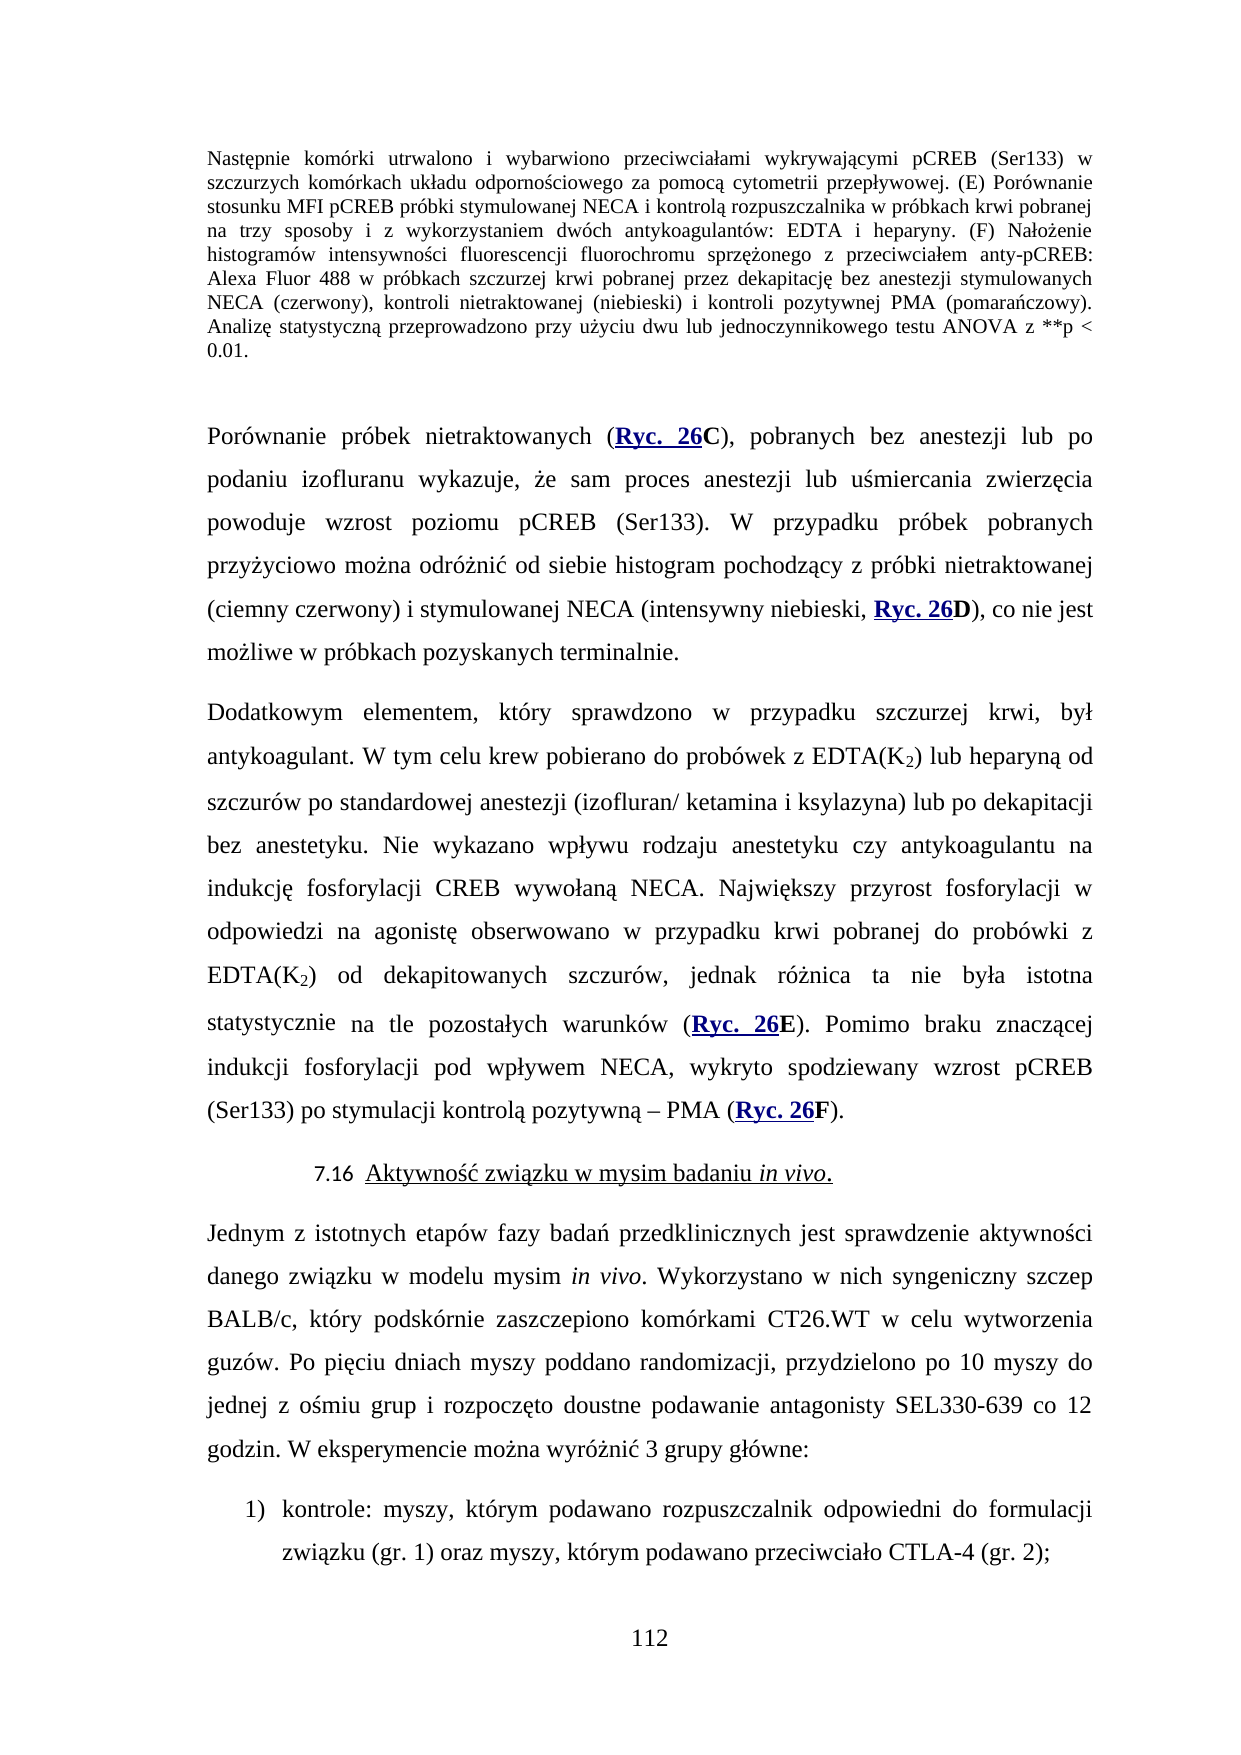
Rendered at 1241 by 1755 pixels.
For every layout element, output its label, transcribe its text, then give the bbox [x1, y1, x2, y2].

text Dodatkowym elementem, który sprawdzono w przypadku szczurzej krwi, był antykoagulant. W tym celu krew pobierano do probówek z EDTA(K2) lub heparyną od szczurów po standardowej anestezji (izofluran/ ketamina i ksylazyna) lub po dekapitacji bez anestetyku. Nie wykazano wpływu rodzaju anestetyku czy antykoagulantu na indukcję fosforylacji CREB wywołaną NECA. Największy przyrost fosforylacji w odpowiedzi na agonistę obserwowano w przypadku krwi pobranej do probówki z EDTA(K2) od dekapitowanych szczurów, jednak różnica ta nie była istotna statystycznie na tle pozostałych warunków (Ryc. 26E). Pomimo braku znaczącej indukcji fosforylacji pod wpływem NECA, wykryto spodziewany wzrost pCREB (Ser133) po stymulacji kontrolą pozytywną – PMA (Ryc. 26F). [207, 697, 1093, 1124]
text Porównanie próbek nietraktowanych (Ryc. 26C), pobranych bez anestezji lub po podaniu izofluranu wykazuje, że sam proces anestezji lub uśmiercania zwierzęcia powoduje wzrost poziomu pCREB (Ser133). W przypadku próbek pobranych przyżyciowo można odróżnić od siebie histogram pochodzący z próbki nietraktowanej (ciemny czerwony) i stymulowanej NECA (intensywny niebieski, Ryc. 26D), co nie jest możliwe w próbkach pozyskanych terminalnie. [207, 421, 1093, 666]
text Następnie komórki utrwalono i wybarwiono przeciwciałami wykrywającymi pCREB (Ser133) w szczurzych komórkach układu odpornościowego za pomocą cytometrii przepływowej. (E) Porównanie stosunku MFI pCREB próbki stymulowanej NECA i kontrolą rozpuszczalnika w próbkach krwi pobranej na trzy sposoby i z wykorzystaniem dwóch antykoagulantów: EDTA i heparyny. (F) Nałożenie histogramów intensywności fluorescencji fluorochromu sprzężonego z przeciwciałem anty-pCREB: Alexa Fluor 488 w próbkach szczurzej krwi pobranej przez dekapitację bez anestezji stymulowanych NECA (czerwony), kontroli nietraktowanej (niebieski) i kontroli pozytywnej PMA (pomarańczowy). Analizę statystyczną przeprowadzono przy użyciu dwu lub jednoczynnikowego testu ANOVA z **p < 0.01. [207, 146, 1093, 362]
list Aktywność związku w mysim badaniu in vivo. [313, 1156, 1105, 1187]
text Jednym z istotnych etapów fazy badań przedklinicznych jest sprawdzenie aktywności danego związku w modelu mysim in vivo. Wykorzystano w nich syngeniczny szczep BALB/c, który podskórnie zaszczepiono komórkami CT26.WT w celu wytworzenia guzów. Po pięciu dniach myszy poddano randomizacji, przydzielono po 10 myszy do jednej z ośmiu grup i rozpoczęto doustne podawanie antagonisty SEL330-639 co 12 godzin. W eksperymencie można wyróżnić 3 grupy główne: [207, 1218, 1093, 1462]
list kontrole: myszy, którym podawano rozpuszczalnik odpowiedni do formulacji związku (gr. 1) oraz myszy, którym podawano przeciwciało CTLA-4 (gr. 2); [244, 1494, 1093, 1566]
